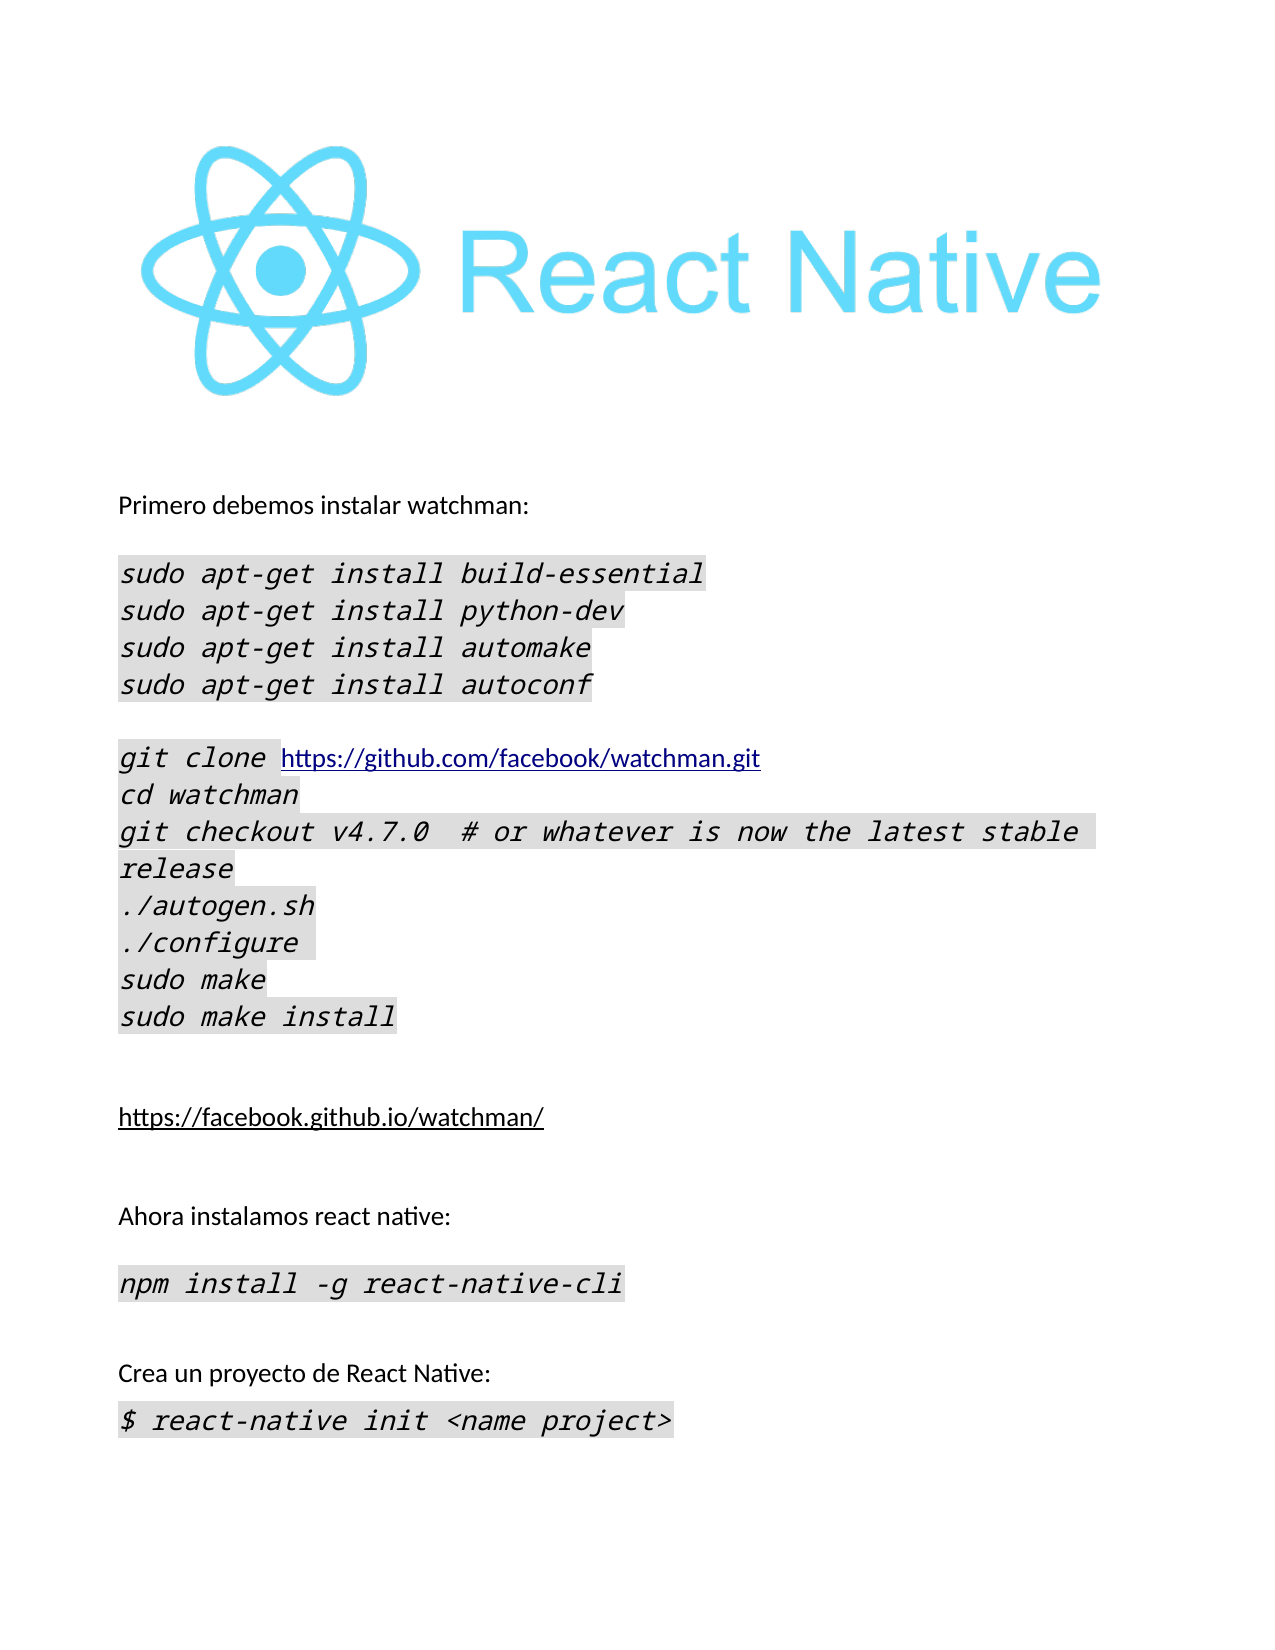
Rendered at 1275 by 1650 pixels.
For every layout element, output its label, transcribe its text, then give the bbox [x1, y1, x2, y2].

text git checkout v4.7.0 # or whatever is now the latest stable release [118, 813, 1157, 886]
text npm install -g react-native-cli [118, 1265, 1157, 1302]
text $ react-native init <name project> [118, 1401, 1157, 1438]
subtitle Crea un proyecto de React Native: [118, 1356, 1157, 1389]
text cd watchman [118, 776, 1157, 813]
text sudo apt-get install automake [118, 628, 1157, 665]
text sudo apt-get install python-dev [118, 591, 1157, 628]
text sudo make [118, 960, 1157, 997]
text Ahora instalamos react native: [118, 1199, 1157, 1232]
picture [118, 118, 1157, 423]
text ./configure [118, 923, 1157, 960]
text Primero debemos instalar watchman: [118, 488, 1157, 521]
text https://facebook.github.io/watchman/ [118, 1100, 1157, 1133]
text sudo apt-get install autoconf [118, 665, 1157, 702]
text ./autogen.sh [118, 886, 1157, 923]
text git clone https://github.com/facebook/watchman.git [118, 739, 1157, 776]
text sudo make install [118, 997, 1157, 1034]
text sudo apt-get install build-essential [118, 554, 1157, 591]
